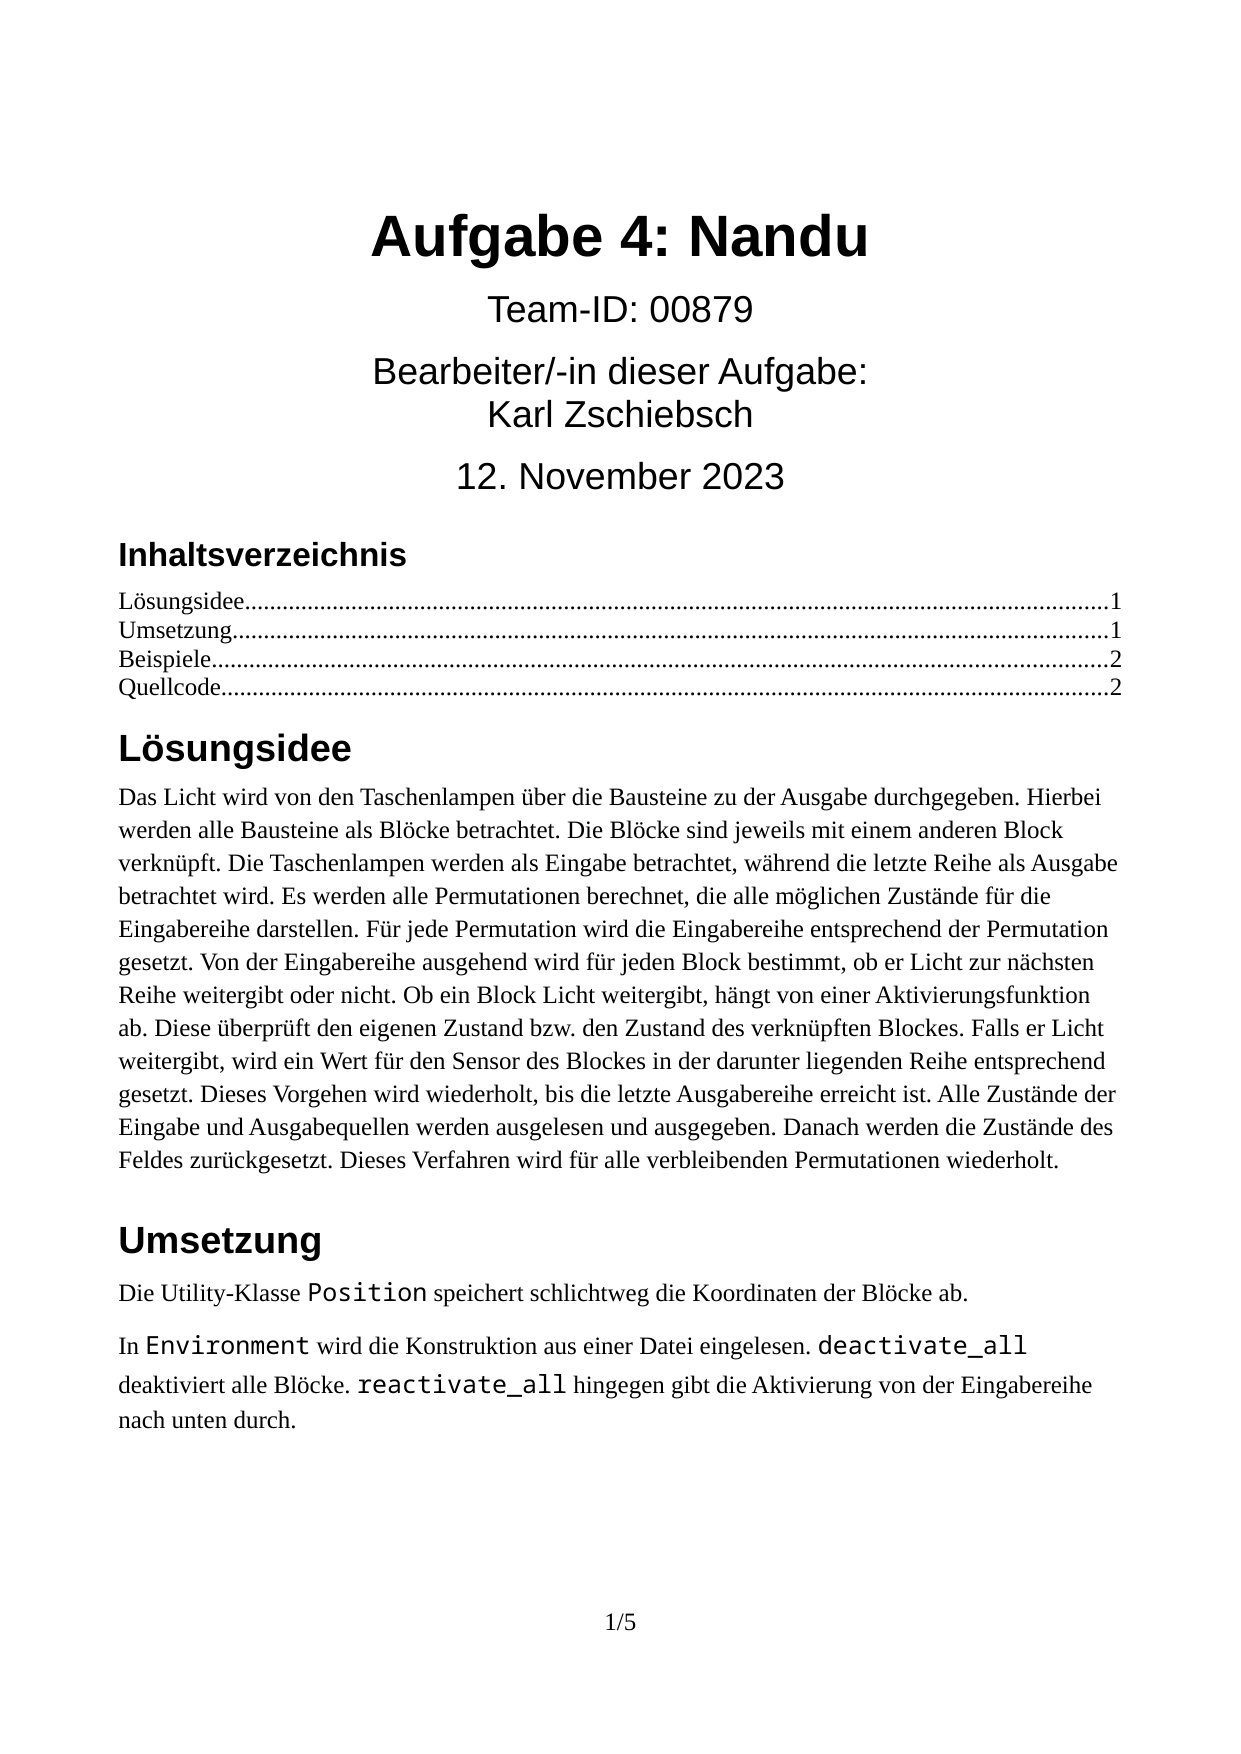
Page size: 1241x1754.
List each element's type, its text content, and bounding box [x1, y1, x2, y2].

text Lösungsidee 1 [118, 586, 1122, 615]
subtitle Inhaltsverzeichnis [118, 535, 1122, 574]
text Quellcode 2 [118, 672, 1122, 701]
text Das Licht wird von den Taschenlampen über die Bausteine zu der Ausgabe durchgegeben. Hierbei werden alle Bausteine als Blöcke betrachtet. Die Blöcke sind jeweils mit einem anderen Block verknüpft. Die Taschenlampen werden als Eingabe betrachtet, während die letzte Reihe als Ausgabe betrachtet wird. Es werden alle Permutationen berechnet, die alle möglichen Zustände für die Eingabereihe darstellen. Für jede Permutation wird die Eingabereihe entsprechend der Permutation gesetzt. Von der Eingabereihe ausgehend wird für jeden Block bestimmt, ob er Licht zur nächsten Reihe weitergibt oder nicht. Ob ein Block Licht weitergibt, hängt von einer Aktivierungsfunktion ab. Diese überprüft den eigenen Zustand bzw. den Zustand des verknüpften Blockes. Falls er Licht weitergibt, wird ein Wert für den Sensor des Blockes in der darunter liegenden Reihe entsprechend gesetzt. Dieses Vorgehen wird wiederholt, bis die letzte Ausgabereihe erreicht ist. Alle Zustände der Eingabe und Ausgabequellen werden ausgelesen und ausgegeben. Danach werden die Zustände des Feldes zurückgesetzt. Dieses Verfahren wird für alle verbleibenden Permutationen wiederholt. [118, 782, 1122, 1174]
subtitle Umsetzung [118, 1218, 1122, 1262]
subtitle Lösungsidee [118, 726, 1122, 770]
text Umsetzung 1 [118, 615, 1122, 644]
text Die Utility-Klasse Position speichert schlichtweg die Koordinaten der Blöcke ab. [118, 1274, 1122, 1308]
title Aufgabe 4: Nandu [118, 202, 1122, 269]
text Beispiele 2 [118, 644, 1122, 672]
subtitle Bearbeiter/-in dieser Aufgabe: Karl Zschiebsch [118, 349, 1122, 436]
subtitle 12. November 2023 [118, 454, 1122, 498]
text In Environment wird die Konstruktion aus einer Datei eingelesen. deactivate_all deaktiviert alle Blöcke. reactivate_all hingegen gibt die Aktivierung von der Eingabereihe nach unten durch. [118, 1328, 1122, 1434]
subtitle Team-ID: 00879 [118, 288, 1122, 331]
